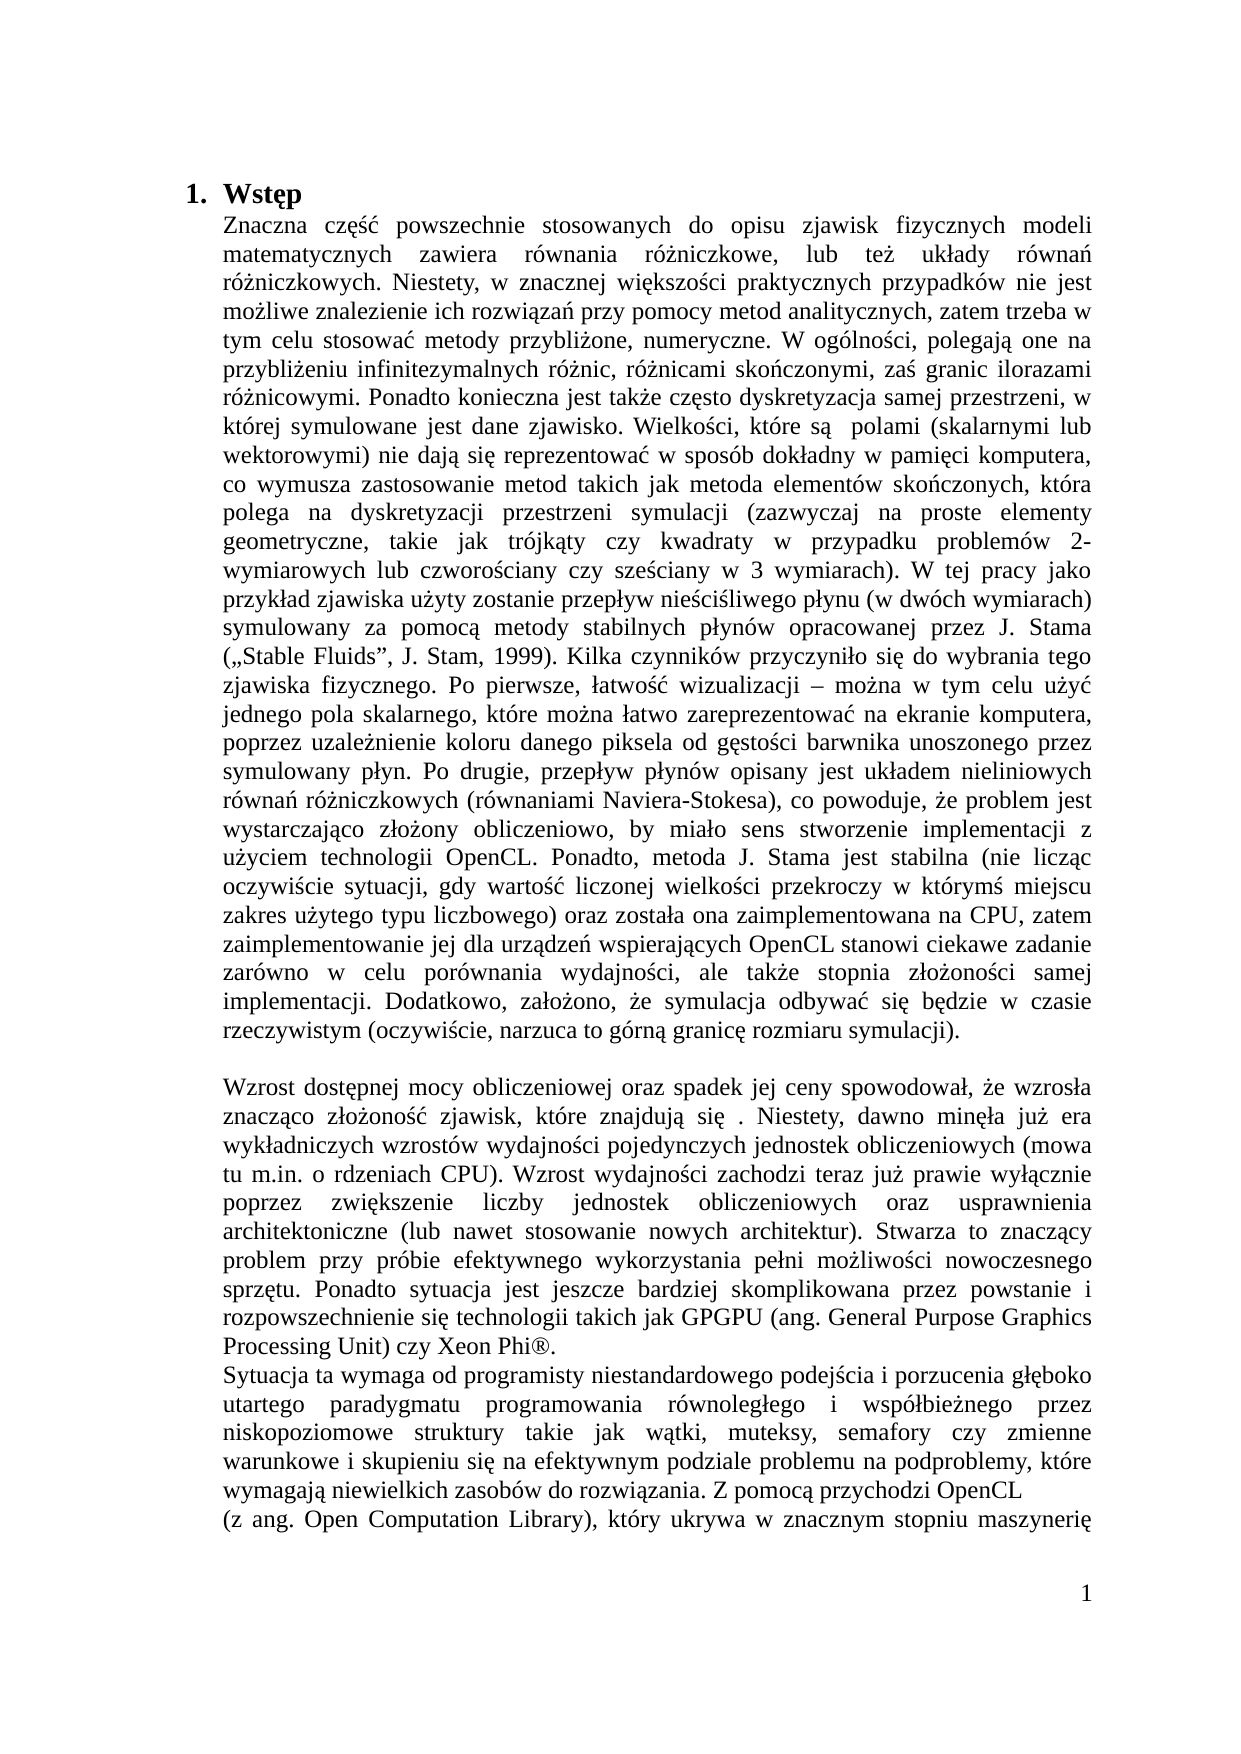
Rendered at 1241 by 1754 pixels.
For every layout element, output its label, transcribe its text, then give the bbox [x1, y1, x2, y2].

list Znaczna część powszechnie stosowanych do opisu zjawisk fizycznych modeli matematycznych zawiera równania różniczkowe, lub też układy równań różniczkowych. Niestety, w znacznej większości praktycznych przypadków nie jest możliwe znalezienie ich rozwiązań przy pomocy metod analitycznych, zatem trzeba w tym celu stosować metody przybliżone, numeryczne. W ogólności, polegają one na przybliżeniu infinitezymalnych różnic, różnicami skończonymi, zaś granic ilorazami różnicowymi. Ponadto konieczna jest także często dyskretyzacja samej przestrzeni, w której symulowane jest dane zjawisko. Wielkości, które są polami (skalarnymi lub wektorowymi) nie dają się reprezentować w sposób dokładny w pamięci komputera, co wymusza zastosowanie metod takich jak metoda elementów skończonych, która polega na dyskretyzacji przestrzeni symulacji (zazwyczaj na proste elementy geometryczne, takie jak trójkąty czy kwadraty w przypadku problemów 2-wymiarowych lub czworościany czy sześciany w 3 wymiarach). W tej pracy jako przykład zjawiska użyty zostanie przepływ nieściśliwego płynu (w dwóch wymiarach) symulowany za pomocą metody stabilnych płynów opracowanej przez J. Stama („Stable Fluids”, J. Stam, 1999). Kilka czynników przyczyniło się do wybrania tego zjawiska fizycznego. Po pierwsze, łatwość wizualizacji – można w tym celu użyć jednego pola skalarnego, które można łatwo zareprezentować na ekranie komputera, poprzez uzależnienie koloru danego piksela od gęstości barwnika unoszonego przez symulowany płyn. Po drugie, przepływ płynów opisany jest układem nieliniowych równań różniczkowych (równaniami Naviera-Stokesa), co powoduje, że problem jest wystarczająco złożony obliczeniowo, by miało sens stworzenie implementacji z użyciem technologii OpenCL. Ponadto, metoda J. Stama jest stabilna (nie licząc oczywiście sytuacji, gdy wartość liczonej wielkości przekroczy w którymś miejscu zakres użytego typu liczbowego) oraz została ona zaimplementowana na CPU, zatem zaimplementowanie jej dla urządzeń wspierających OpenCL stanowi ciekawe zadanie zarówno w celu porównania wydajności, ale także stopnia złożoności samej implementacji. Dodatkowo, założono, że symulacja odbywać się będzie w czasie rzeczywistym (oczywiście, narzuca to górną granicę rozmiaru symulacji). [185, 210, 1093, 1044]
list Sytuacja ta wymaga od programisty niestandardowego podejścia i porzucenia głęboko utartego paradygmatu programowania równoległego i współbieżnego przez niskopoziomowe struktury takie jak wątki, muteksy, semafory czy zmienne warunkowe i skupieniu się na efektywnym podziale problemu na podproblemy, które wymagają niewielkich zasobów do rozwiązania. Z pomocą przychodzi OpenCL [185, 1360, 1093, 1504]
list Wstęp [185, 176, 1093, 210]
list Wzrost dostępnej mocy obliczeniowej oraz spadek jej ceny spowodował, że wzrosła znacząco złożoność zjawisk, które znajdują się . Niestety, dawno minęła już era wykładniczych wzrostów wydajności pojedynczych jednostek obliczeniowych (mowa tu m.in. o rdzeniach CPU). Wzrost wydajności zachodzi teraz już prawie wyłącznie poprzez zwiększenie liczby jednostek obliczeniowych oraz usprawnienia architektoniczne (lub nawet stosowanie nowych architektur). Stwarza to znaczący problem przy próbie efektywnego wykorzystania pełni możliwości nowoczesnego sprzętu. Ponadto sytuacja jest jeszcze bardziej skomplikowana przez powstanie i rozpowszechnienie się technologii takich jak GPGPU (ang. General Purpose Graphics Processing Unit) czy Xeon Phi®. [185, 1072, 1093, 1360]
list (z ang. Open Computation Library), który ukrywa w znacznym stopniu maszynerię [185, 1504, 1093, 1532]
